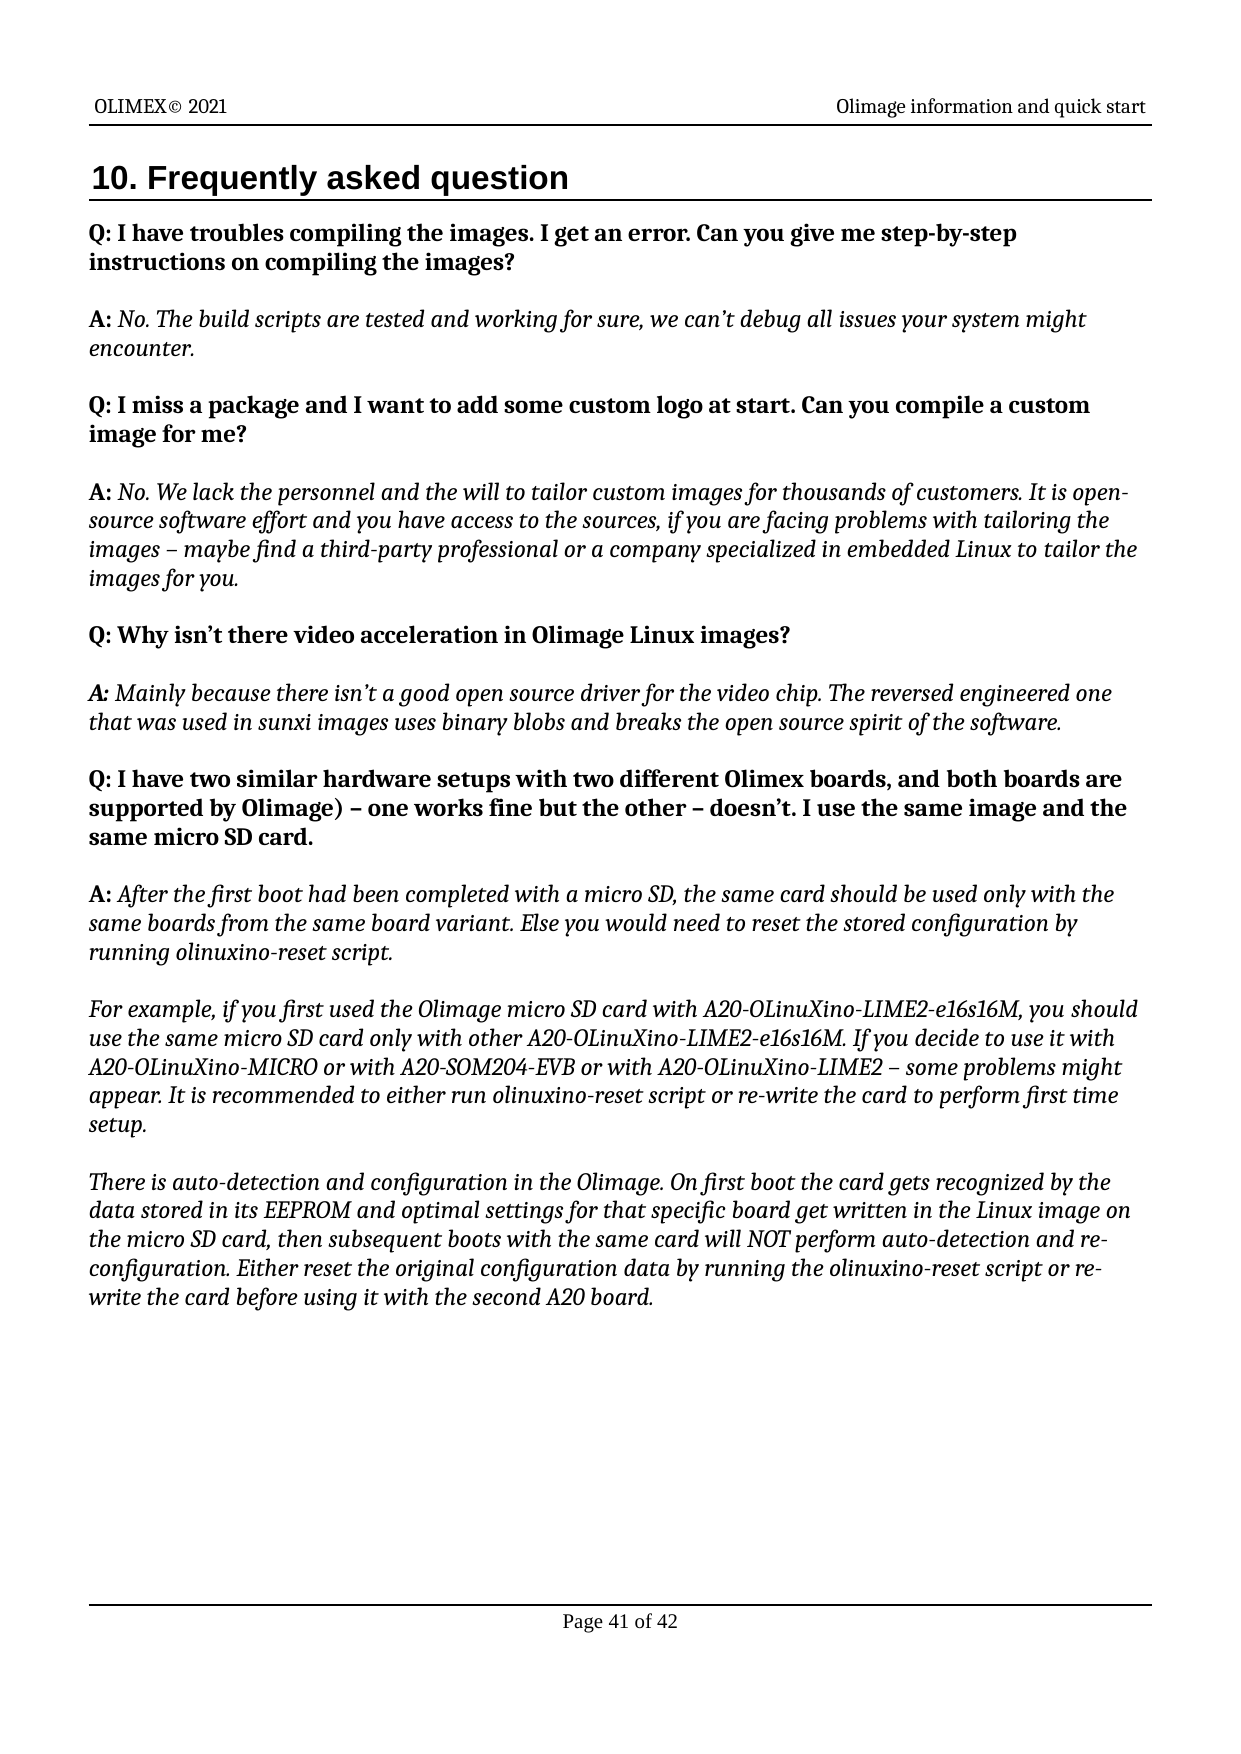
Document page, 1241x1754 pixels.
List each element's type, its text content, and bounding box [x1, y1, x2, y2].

text A: Mainly because there isn’t a good open source driver for the video chip. The reversed engineered one that was used in sunxi images uses binary blobs and breaks the open source spirit of the software. [88, 679, 1152, 736]
text A: No. We lack the personnel and the will to tailor custom images for thousands of customers. It is open-source software effort and you have access to the sources, if you are facing problems with tailoring the images – maybe find a third-party professional or a company specialized in embedded Linux to tailor the images for you. [88, 478, 1152, 593]
text Q: Why isn’t there video acceleration in Olimage Linux images? [88, 621, 1152, 650]
text For example, if you first used the Olimage micro SD card with A20-OLinuXino-LIME2-e16s16M, you should use the same micro SD card only with other A20-OLinuXino-LIME2-e16s16M. If you decide to use it with A20-OLinuXino-MICRO or with A20-SOM204-EVB or with A20-OLinuXino-LIME2 – some problems might appear. It is recommended to either run olinuxino-reset script or re-write the card to perform first time setup. [88, 995, 1152, 1139]
text A: After the first boot had been completed with a micro SD, the same card should be used only with the same boards from the same board variant. Else you would need to reset the stored configuration by running olinuxino-reset script. [88, 880, 1152, 966]
text A: No. The build scripts are tested and working for sure, we can’t debug all issues your system might encounter. [88, 305, 1152, 363]
subtitle 10. Frequently asked question [88, 155, 1152, 201]
text There is auto-detection and configuration in the Olimage. On first boot the card gets recognized by the data stored in its EEPROM and optimal settings for that specific board get written in the Linux image on the micro SD card, then subsequent boots with the same card will NOT perform auto-detection and re-configuration. Either reset the original configuration data by running the olinuxino-reset script or re-write the card before using it with the second A20 board. [88, 1168, 1152, 1311]
text Q: I have troubles compiling the images. I get an error. Can you give me step-by-step instructions on compiling the images? [88, 219, 1152, 276]
text Q: I have two similar hardware setups with two different Olimex boards, and both boards are supported by Olimage) – one works fine but the other – doesn’t. I use the same image and the same micro SD card. [88, 765, 1152, 851]
text Q: I miss a package and I want to add some custom logo at start. Can you compile a custom image for me? [88, 391, 1152, 449]
